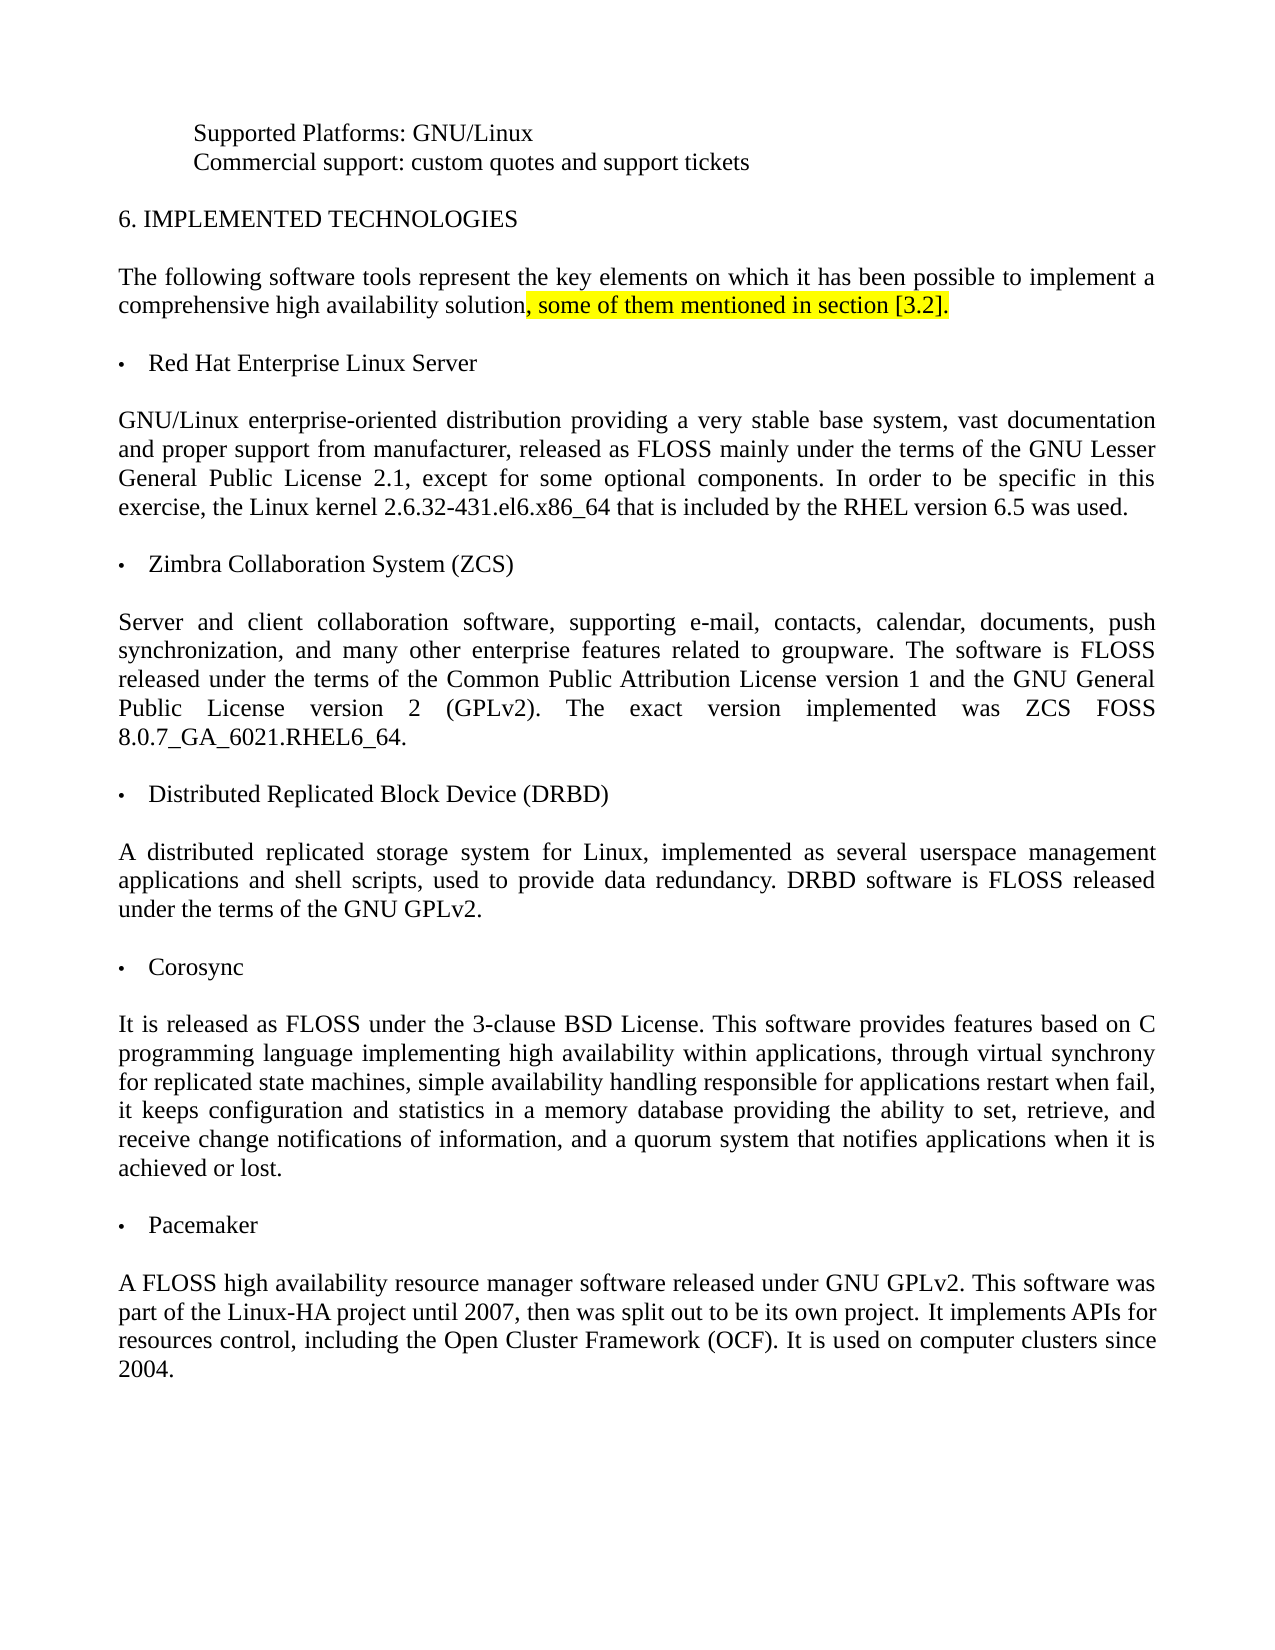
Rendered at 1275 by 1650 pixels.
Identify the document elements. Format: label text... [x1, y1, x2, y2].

text It is released as FLOSS under the 3-clause BSD License. This software provides features based on C programming language implementing high availability within applications, through virtual synchrony for replicated state machines, simple availability handling responsible for applications restart when fail, it keeps configuration and statistics in a memory database providing the ability to set, retrieve, and receive change notifications of information, and a quorum system that notifies applications when it is achieved or lost. [118, 1009, 1157, 1182]
text Supported Platforms: GNU/Linux [193, 118, 1157, 147]
text A distributed replicated storage system for Linux, implemented as several userspace management applications and shell scripts, used to provide data redundancy. DRBD software is FLOSS released under the terms of the GNU GPLv2. [118, 837, 1157, 923]
list Corosync [118, 952, 1157, 981]
text Server and client collaboration software, supporting e-mail, contacts, calendar, documents, push synchronization, and many other enterprise features related to groupware. The software is FLOSS released under the terms of the Common Public Attribution License version 1 and the GNU General Public License version 2 (GPLv2). The exact version implemented was ZCS FOSS 8.0.7_GA_6021.RHEL6_64. [118, 607, 1157, 751]
list Distributed Replicated Block Device (DRBD) [118, 779, 1157, 808]
list Red Hat Enterprise Linux Server [118, 348, 1157, 377]
text 6. IMPLEMENTED TECHNOLOGIES [118, 204, 1157, 233]
text Commercial support: custom quotes and support tickets [193, 147, 1157, 176]
list Zimbra Collaboration System (ZCS) [118, 549, 1157, 578]
list Pacemaker [118, 1211, 1157, 1239]
text A FLOSS high availability resource manager software released under GNU GPLv2. This software was part of the Linux-HA project until 2007, then was split out to be its own project. It implements APIs for resources control, including the Open Cluster Framework (OCF). It is used on computer clusters since 2004. [118, 1268, 1157, 1383]
text The following software tools represent the key elements on which it has been possible to implement a comprehensive high availability solution, some of them mentioned in section [3.2]. [118, 262, 1157, 319]
text GNU/Linux enterprise-oriented distribution providing a very stable base system, vast documentation and proper support from manufacturer, released as FLOSS mainly under the terms of the GNU Lesser General Public License 2.1, except for some optional components. In order to be specific in this exercise, the Linux kernel 2.6.32-431.el6.x86_64 that is included by the RHEL version 6.5 was used. [118, 406, 1157, 521]
